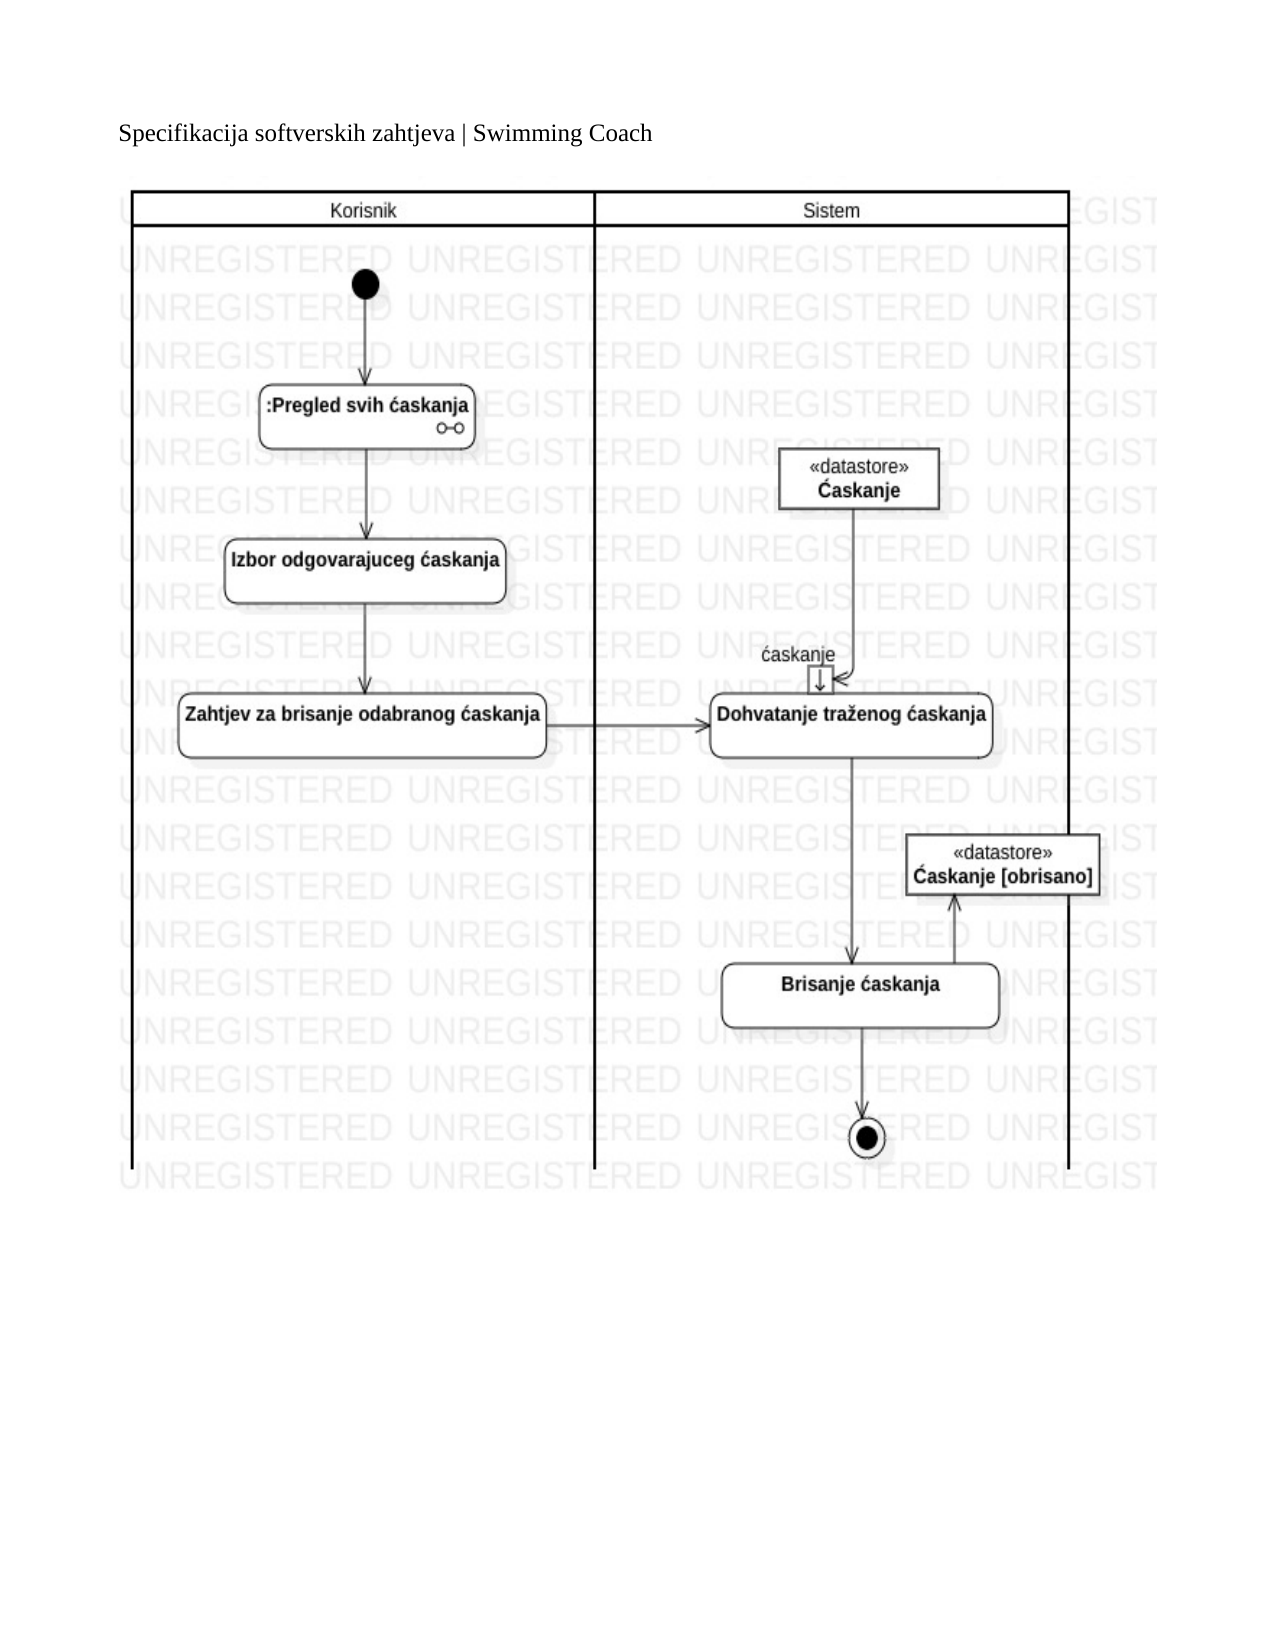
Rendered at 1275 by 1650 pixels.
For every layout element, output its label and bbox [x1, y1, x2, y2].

picture [118, 176, 1157, 1234]
